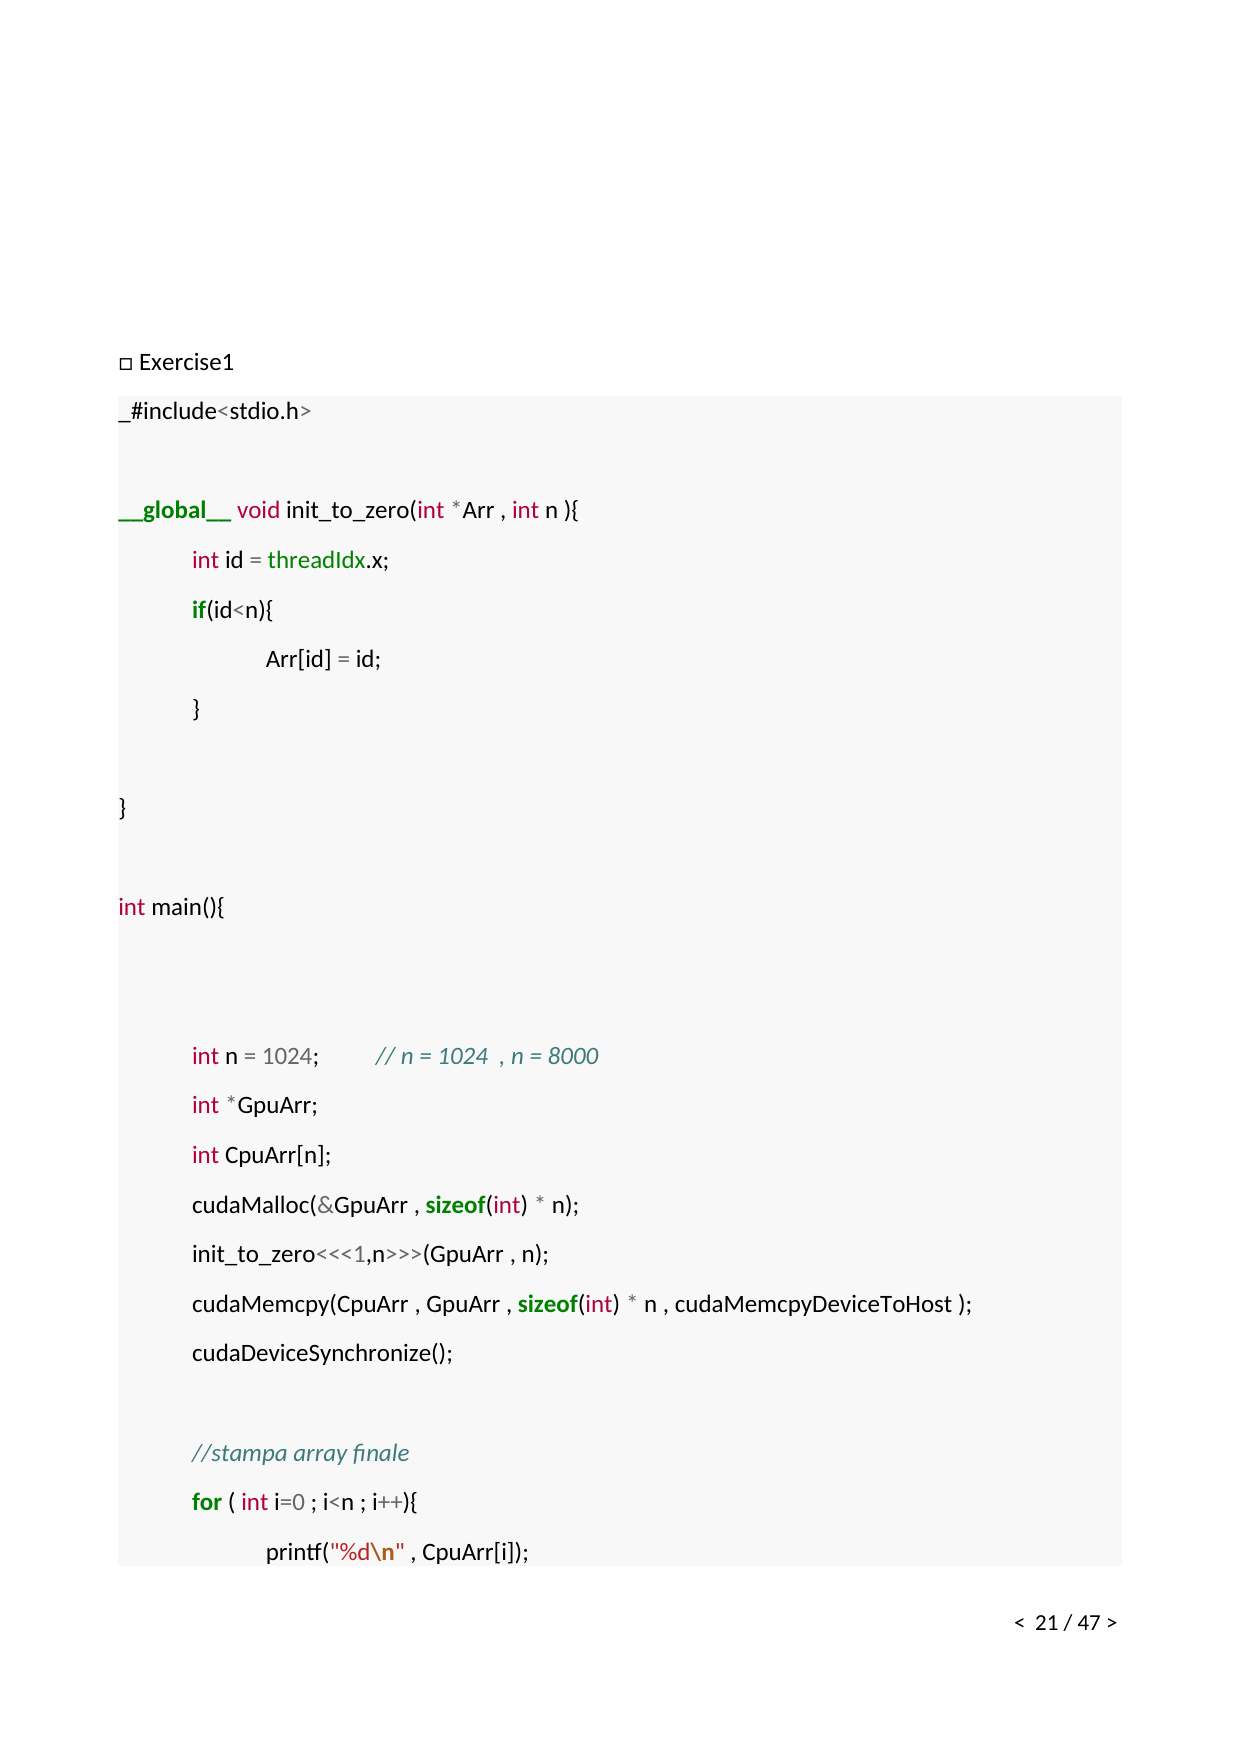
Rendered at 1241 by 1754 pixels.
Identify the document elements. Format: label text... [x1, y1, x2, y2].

text __global__ void init_to_zero(int *Arr , int n ){ [118, 495, 1122, 525]
text Arr[id] = id; [118, 643, 1122, 674]
text _#include<stdio.h> [118, 396, 1122, 426]
text for ( int i=0 ; i<n ; i++){ [118, 1486, 1122, 1517]
text cudaDeviceSynchronize(); [118, 1338, 1122, 1368]
text int n = 1024; // n = 1024 , n = 8000 [118, 1040, 1122, 1071]
text } [118, 792, 1122, 823]
text int main(){ [118, 891, 1122, 922]
text cudaMemcpy(CpuArr , GpuArr , sizeof(int) * n , cudaMemcpyDeviceToHost ); [118, 1288, 1122, 1318]
text cudaMalloc(&GpuArr , sizeof(int) * n); [118, 1189, 1122, 1219]
text init_to_zero<<<1,n>>>(GpuArr , n); [118, 1238, 1122, 1269]
text printf("%d\n" , CpuArr[i]); [118, 1536, 1122, 1566]
text //stampa array finale [118, 1437, 1122, 1467]
text □ Exercise1 [118, 346, 1122, 376]
text int *GpuArr; [118, 1090, 1122, 1120]
text } [118, 693, 1122, 723]
text if(id<n){ [118, 594, 1122, 624]
text int CpuArr[n]; [118, 1139, 1122, 1170]
text int id = threadIdx.x; [118, 544, 1122, 575]
